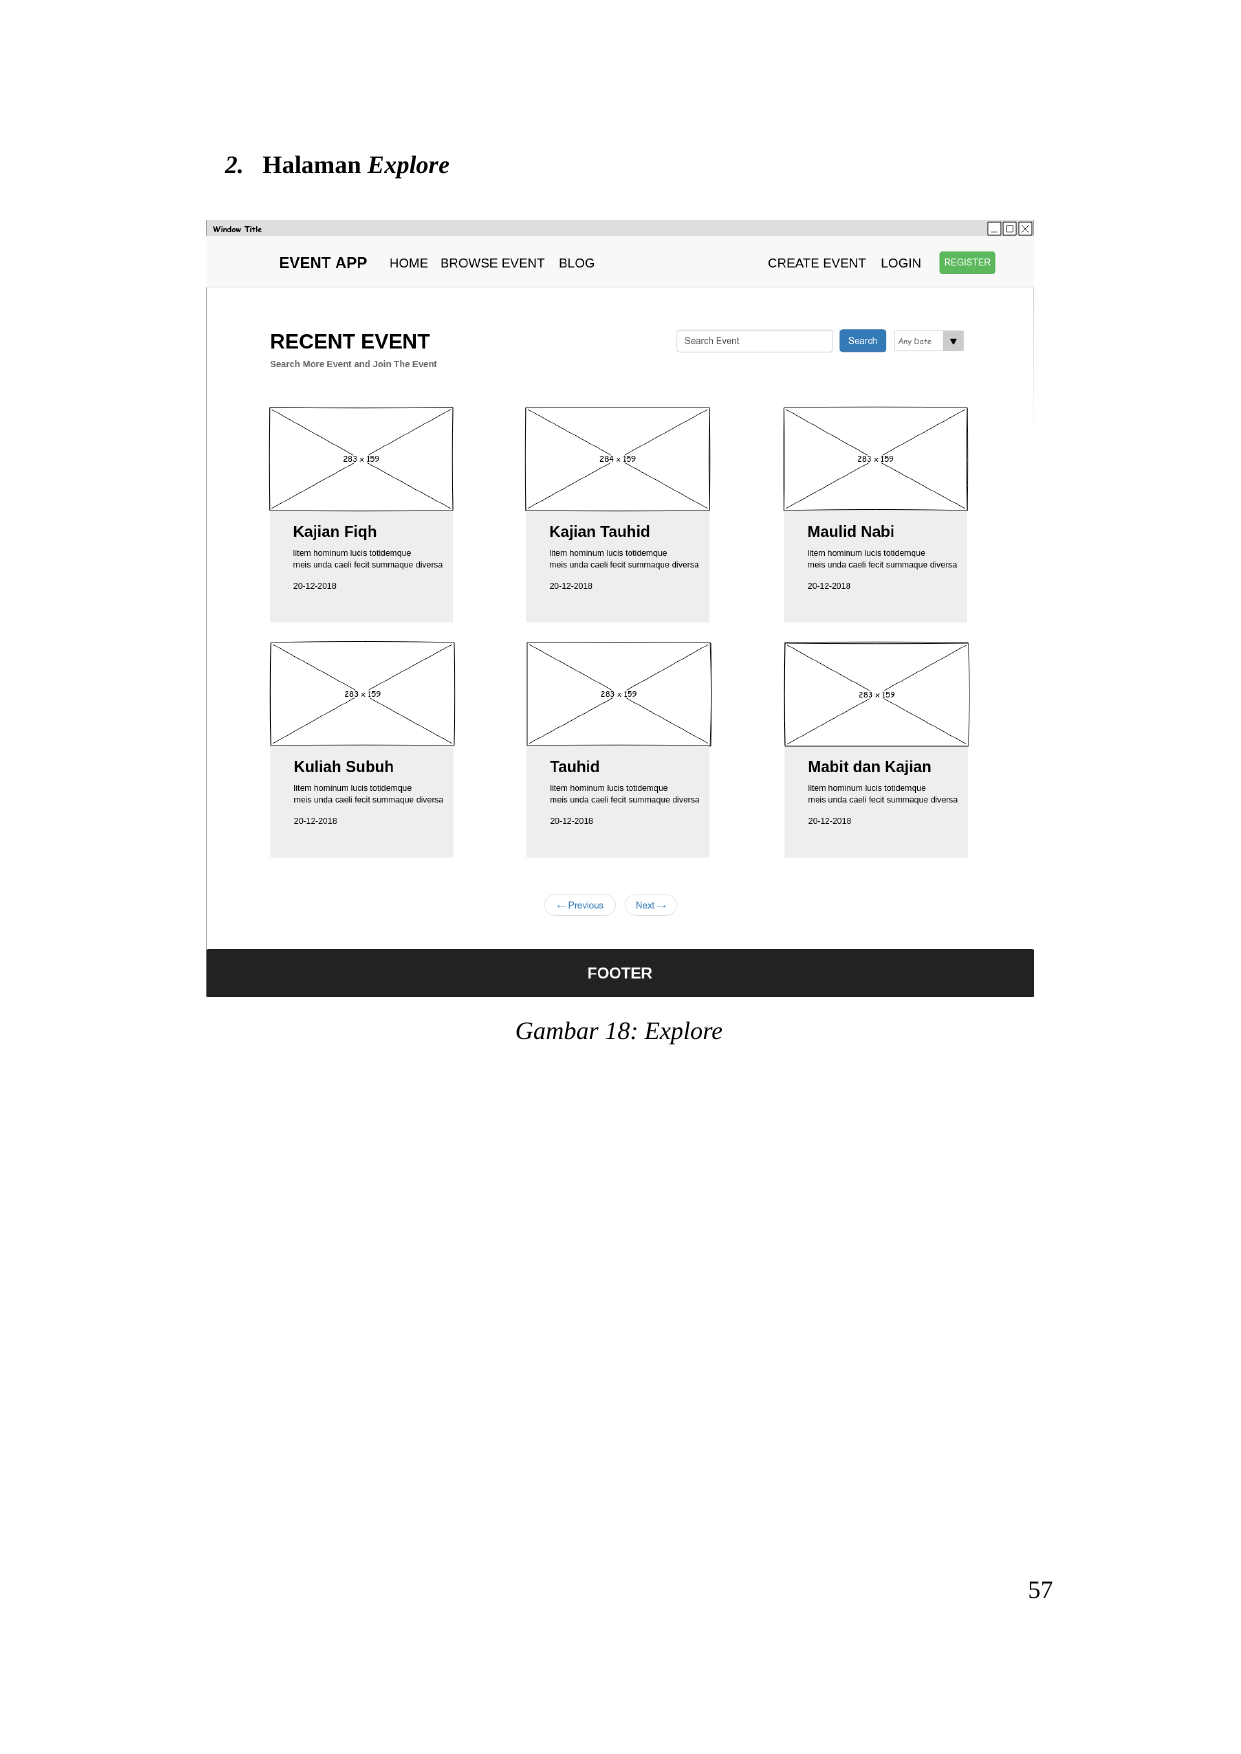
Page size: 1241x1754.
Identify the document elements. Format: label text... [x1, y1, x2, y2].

list Halaman Explore [225, 150, 1053, 179]
list Gambar 18: Explore [206, 997, 1034, 1045]
picture [206, 220, 1034, 997]
